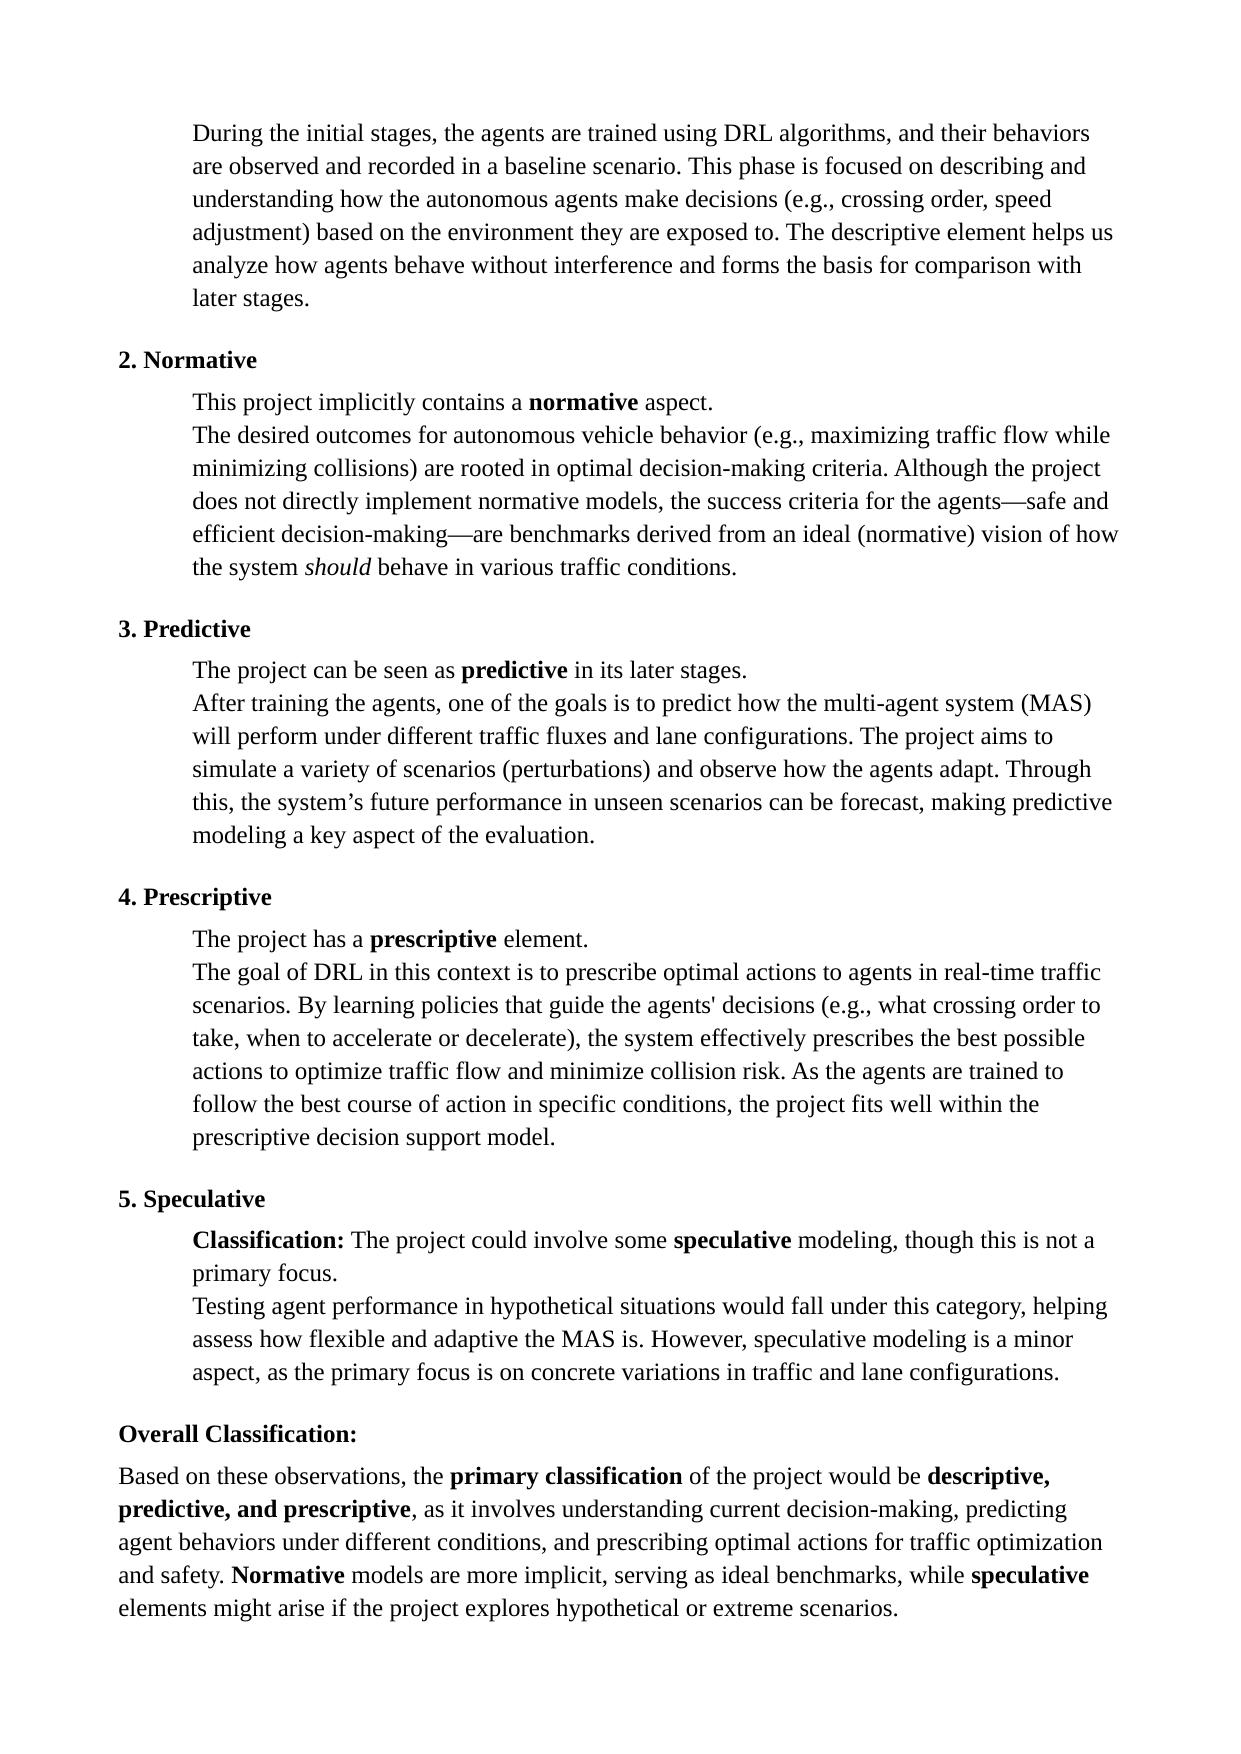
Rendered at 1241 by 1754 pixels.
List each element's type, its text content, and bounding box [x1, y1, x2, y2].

text Based on these observations, the primary classification of the project would be descriptive, predictive, and prescriptive, as it involves understanding current decision-making, predicting agent behaviors under different conditions, and prescribing optimal actions for traffic optimization and safety. Normative models are more implicit, serving as ideal benchmarks, while speculative elements might arise if the project explores hypothetical or extreme scenarios. [118, 1461, 1122, 1622]
list Classification: The project could involve some speculative modeling, though this is not a primary focus. [162, 1225, 1122, 1287]
list The goal of DRL in this context is to prescribe optimal actions to agents in real-time traffic scenarios. By learning policies that guide the agents' decisions (e.g., what crossing order to take, when to accelerate or decelerate), the system effectively prescribes the best possible actions to optimize traffic flow and minimize collision risk. As the agents are trained to follow the best course of action in specific conditions, the project fits well within the prescriptive decision support model. [162, 957, 1122, 1151]
subtitle 4. Prescriptive [118, 882, 1122, 911]
list The desired outcomes for autonomous vehicle behavior (e.g., maximizing traffic flow while minimizing collisions) are rooted in optimal decision-making criteria. Although the project does not directly implement normative models, the success criteria for the agents—safe and efficient decision-making—are benchmarks derived from an ideal (normative) vision of how the system should behave in various traffic conditions. [162, 420, 1122, 581]
subtitle 5. Speculative [118, 1184, 1122, 1213]
subtitle 2. Normative [118, 345, 1122, 374]
list Testing agent performance in hypothetical situations would fall under this category, helping assess how flexible and adaptive the MAS is. However, speculative modeling is a minor aspect, as the primary focus is on concrete variations in traffic and lane configurations. [162, 1291, 1122, 1386]
list The project can be seen as predictive in its later stages. [162, 655, 1122, 684]
subtitle Overall Classification: [118, 1419, 1122, 1448]
subtitle 3. Predictive [118, 614, 1122, 643]
list After training the agents, one of the goals is to predict how the multi-agent system (MAS) will perform under different traffic fluxes and lane configurations. The project aims to simulate a variety of scenarios (perturbations) and observe how the agents adapt. Through this, the system’s future performance in unseen scenarios can be forecast, making predictive modeling a key aspect of the evaluation. [162, 688, 1122, 849]
list The project has a prescriptive element. [162, 924, 1122, 952]
list During the initial stages, the agents are trained using DRL algorithms, and their behaviors are observed and recorded in a baseline scenario. This phase is focused on describing and understanding how the autonomous agents make decisions (e.g., crossing order, speed adjustment) based on the environment they are exposed to. The descriptive element helps us analyze how agents behave without interference and forms the basis for comparison with later stages. [162, 118, 1122, 312]
list This project implicitly contains a normative aspect. [162, 387, 1122, 415]
